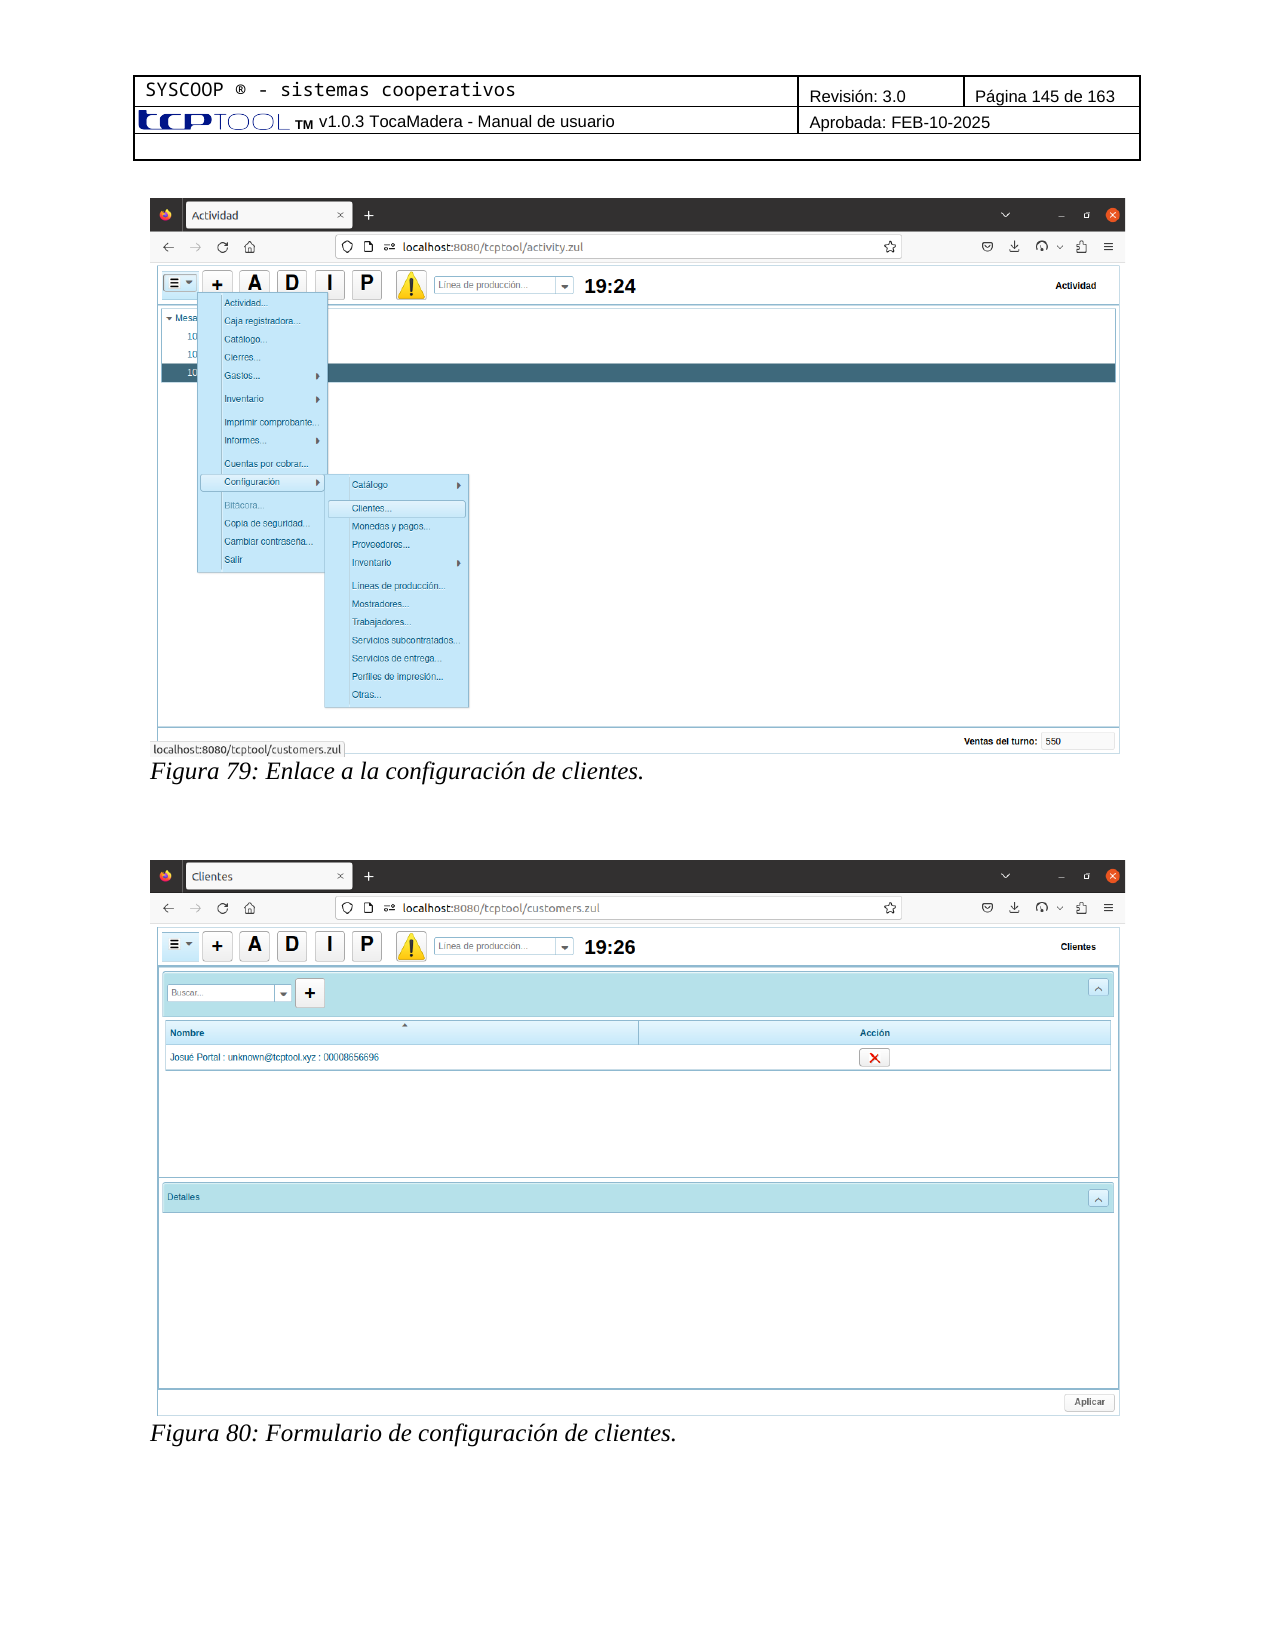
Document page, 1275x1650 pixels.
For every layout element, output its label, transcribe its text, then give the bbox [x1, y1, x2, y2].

picture [138, 110, 290, 130]
text Figura 80: Formulario de configuración de clientes. [150, 1419, 1125, 1447]
picture [150, 860, 1125, 1419]
picture [150, 198, 1125, 757]
text Figura 79: Enlace a la configuración de clientes. [150, 757, 1125, 785]
